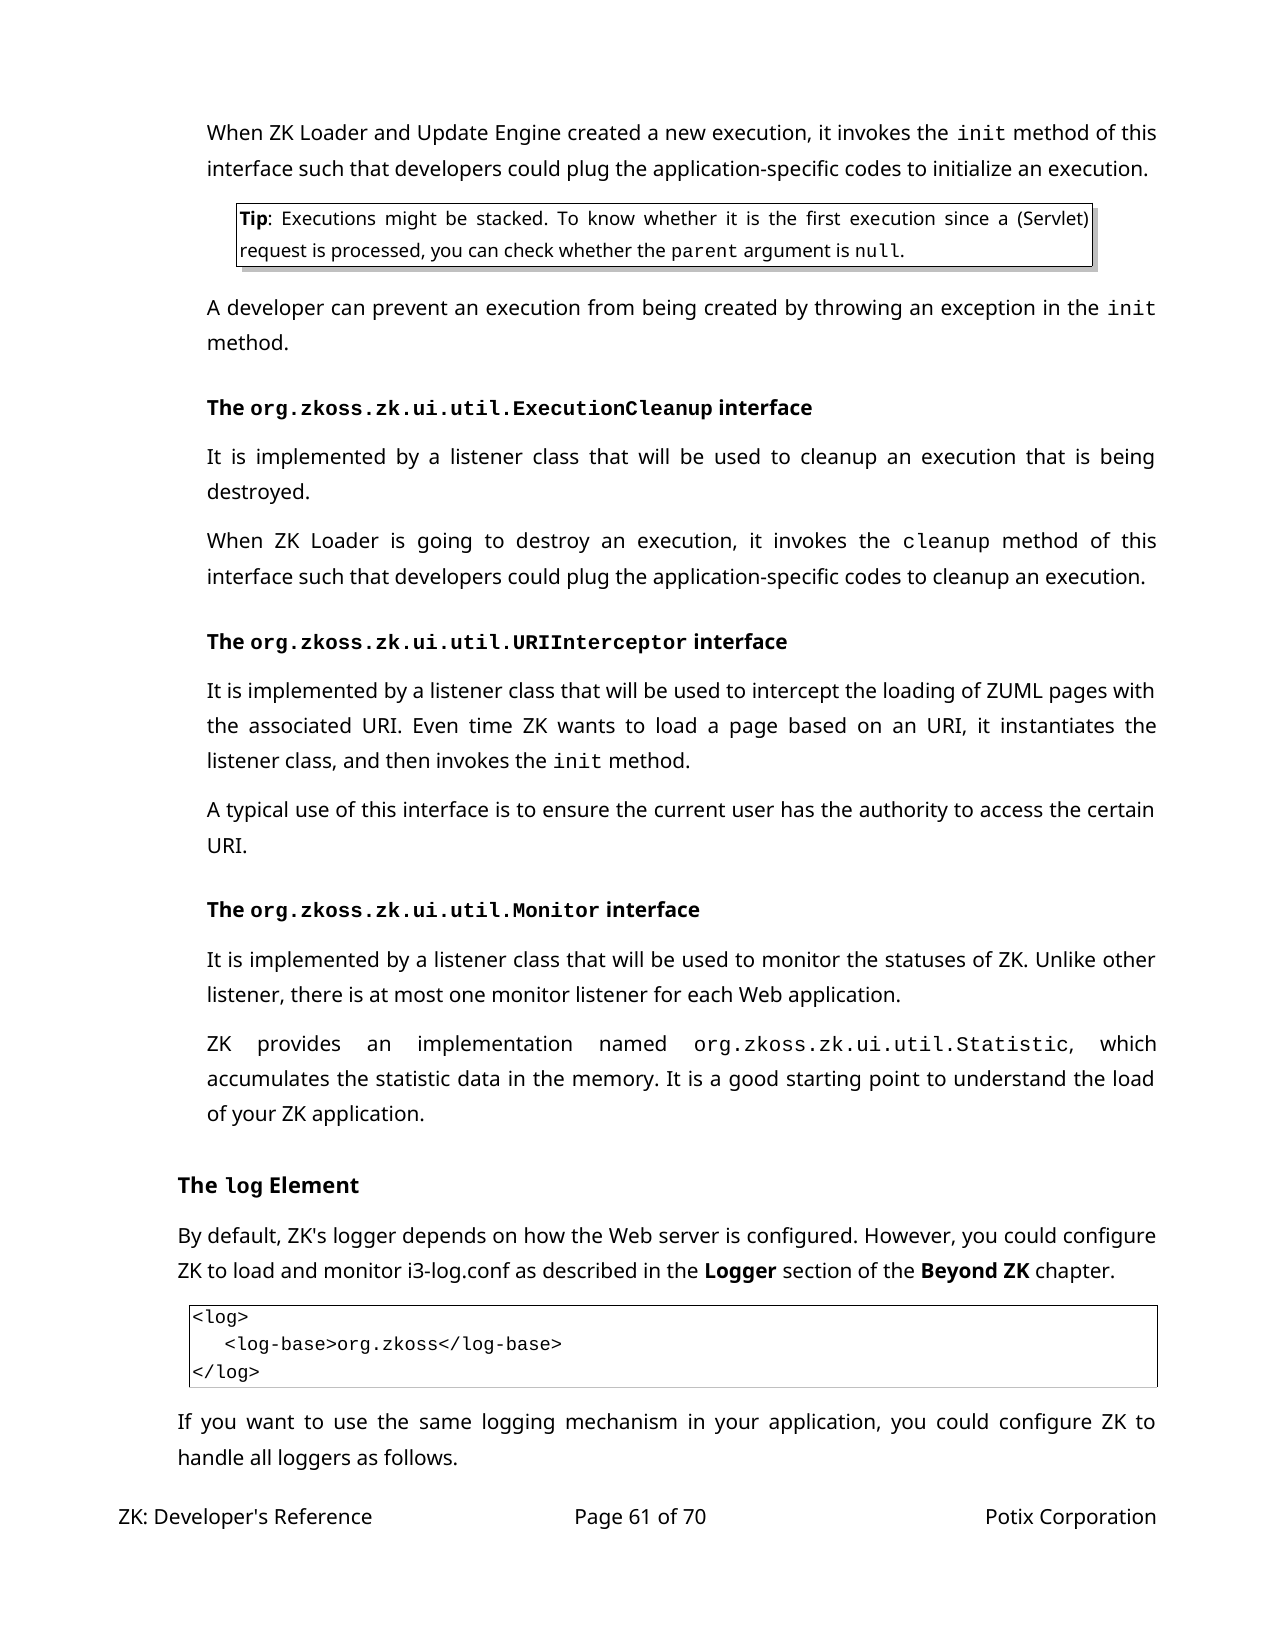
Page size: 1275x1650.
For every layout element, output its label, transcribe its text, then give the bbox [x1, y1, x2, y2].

text A typical use of this interface is to ensure the current user has the authority to access the certain URI. [207, 796, 1157, 859]
subtitle The org.zkoss.zk.ui.util.ExecutionCleanup interface [207, 393, 1157, 422]
subtitle The log Element [177, 1170, 1157, 1200]
text </log> [190, 1359, 1157, 1387]
text By default, ZK's logger depends on how the Web server is configured. However, you could configure ZK to load and monitor i3-log.conf as described in the Logger section of the Beyond ZK chapter. [177, 1221, 1157, 1284]
text ZK provides an implementation named org.zkoss.zk.ui.util.Statistic, which accumulates the statistic data in the memory. It is a good starting point to understand the load of your ZK application. [207, 1029, 1157, 1128]
subtitle The org.zkoss.zk.ui.util.Monitor interface [207, 896, 1157, 924]
text It is implemented by a listener class that will be used to cleanup an execution that is being destroyed. [207, 442, 1157, 506]
text It is implemented by a listener class that will be used to monitor the statuses of ZK. Unlike other listener, there is at most one monitor listener for each Web application. [207, 945, 1157, 1008]
subtitle The org.zkoss.zk.ui.util.URIInterceptor interface [207, 627, 1157, 655]
text When ZK Loader and Update Engine created a new execution, it invokes the init method of this interface such that developers could plug the application-specific codes to initialize an execution. [207, 118, 1157, 182]
text When ZK Loader is going to destroy an execution, it invokes the cleanup method of this interface such that developers could plug the application-specific codes to cleanup an execution. [207, 526, 1157, 590]
text Tip: Executions might be stacked. To know whether it is the first execution since a (Servlet) request is processed, you can check whether the parent argument is null. [237, 204, 1092, 266]
text If you want to use the same logging mechanism in your application, you could configure ZK to handle all loggers as follows. [177, 1407, 1157, 1471]
text It is implemented by a listener class that will be used to intercept the loading of ZUML pages with the associated URI. Even time ZK wants to load a page based on an URI, it instantiates the listener class, and then invokes the init method. [207, 676, 1157, 775]
text A developer can prevent an execution from being created by throwing an exception in the init method. [207, 293, 1157, 356]
text <log-base>org.zkoss</log-base> [190, 1332, 1157, 1357]
text <log> [190, 1306, 1157, 1329]
